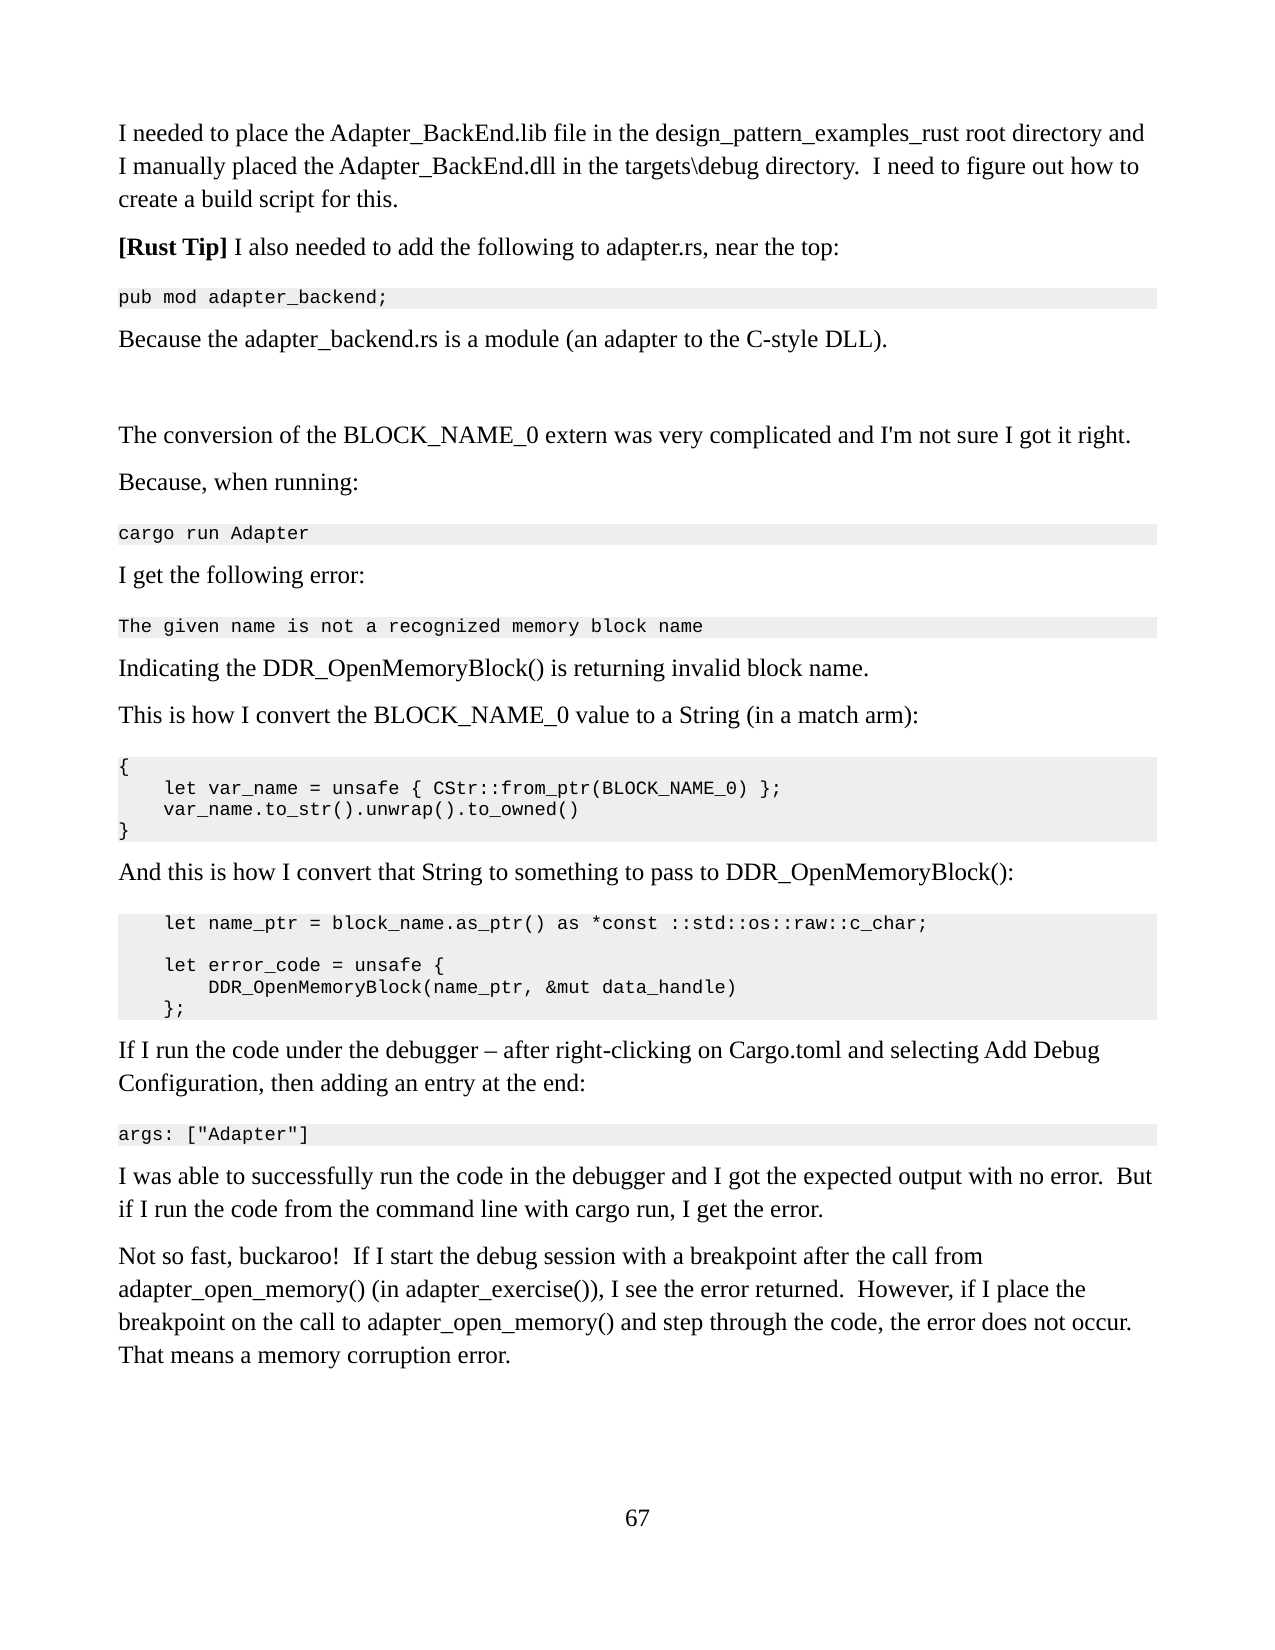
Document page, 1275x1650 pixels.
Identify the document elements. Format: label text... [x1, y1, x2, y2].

text I get the following error: [118, 560, 1157, 589]
text let var_name = unsafe { CStr::from_ptr(BLOCK_NAME_0) }; [118, 778, 1157, 800]
text And this is how I convert that String to something to pass to DDR_OpenMemoryBlock(): [118, 857, 1157, 886]
text Not so fast, buckaroo! If I start the debug session with a breakpoint after the call from adapter_open_memory() (in adapter_exercise()), I see the error returned. However, if I place the breakpoint on the call to adapter_open_memory() and step through the code, the error does not occur. That means a memory corruption error. [118, 1241, 1157, 1369]
text DDR_OpenMemoryBlock(name_ptr, &mut data_handle) [118, 977, 1157, 999]
text The given name is not a recognized memory block name [118, 617, 1157, 638]
text Because, when running: [118, 467, 1157, 496]
text Because the adapter_backend.rs is a module (an adapter to the C-style DLL). [118, 324, 1157, 353]
text var_name.to_str().unwrap().to_owned() [118, 800, 1157, 821]
text { [118, 757, 1157, 778]
text The conversion of the BLOCK_NAME_0 extern was very complicated and I'm not sure I got it right. [118, 420, 1157, 448]
text let name_ptr = block_name.as_ptr() as *const ::std::os::raw::c_char; [118, 914, 1157, 935]
text I needed to place the Adapter_BackEnd.lib file in the design_pattern_examples_rust root directory and I manually placed the Adapter_BackEnd.dll in the targets\debug directory. I need to figure out how to create a build script for this. [118, 118, 1157, 213]
text cargo run Adapter [118, 524, 1157, 545]
text }; [118, 999, 1157, 1020]
text let error_code = unsafe { [118, 956, 1157, 977]
text If I run the code under the debugger – after right-clicking on Cargo.toml and selecting Add Debug Configuration, then adding an entry at the end: [118, 1035, 1157, 1097]
text [Rust Tip] I also needed to add the following to adapter.rs, near the top: [118, 232, 1157, 261]
text } [118, 821, 1157, 842]
text I was able to successfully run the code in the debugger and I got the expected output with no error. But if I run the code from the command line with cargo run, I get the error. [118, 1161, 1157, 1223]
text pub mod adapter_backend; [118, 288, 1157, 309]
text Indicating the DDR_OpenMemoryBlock() is returning invalid block name. [118, 653, 1157, 682]
text args: ["Adapter"] [118, 1124, 1157, 1146]
text This is how I convert the BLOCK_NAME_0 value to a String (in a match arm): [118, 701, 1157, 729]
